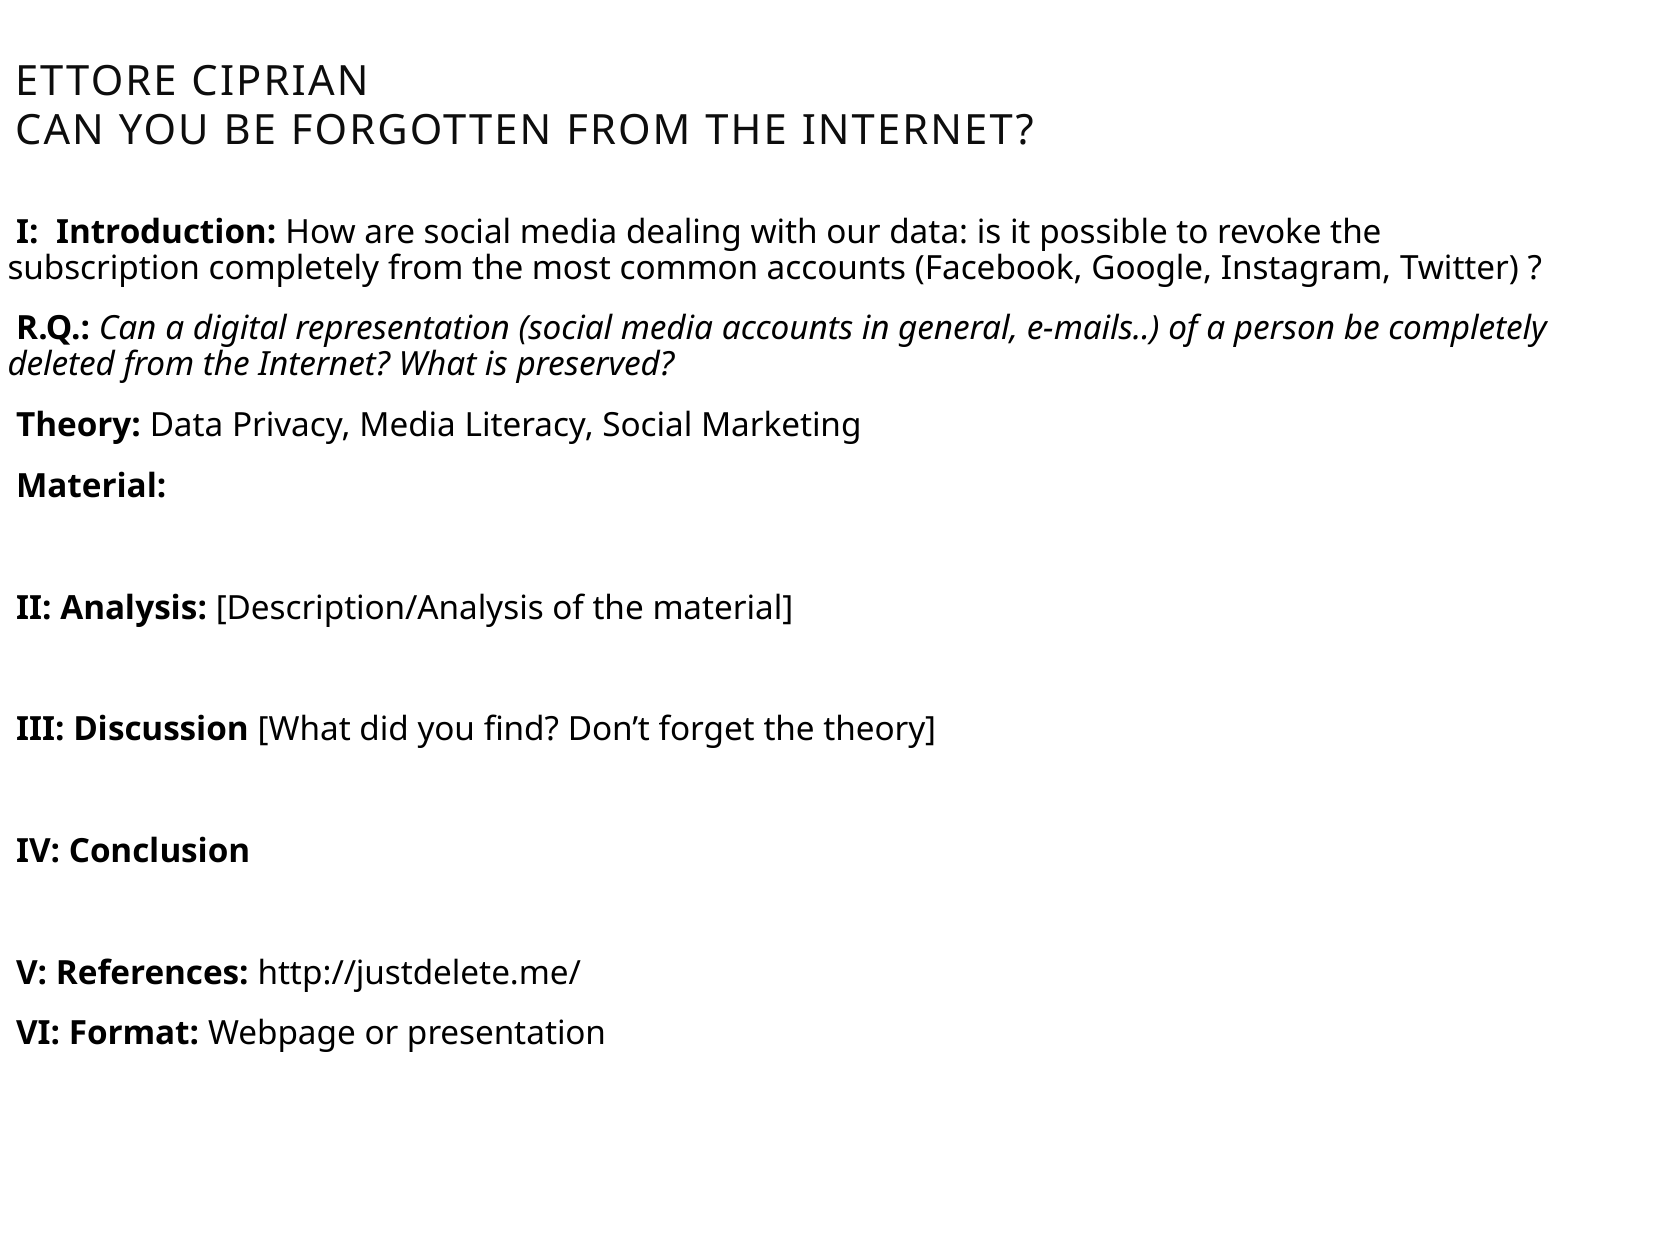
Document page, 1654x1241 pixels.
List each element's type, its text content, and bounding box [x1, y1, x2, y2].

list I: Introduction: How are social media dealing with our data: is it possible to revoke the subscription completely from the most common accounts (Facebook, Google, Instagram, Twitter) ? R.Q.: Can a digital representation (social media accounts in general, e-mails..) of a person be completely deleted from the Internet? What is preserved? Theory: Data Privacy, Media Literacy, Social Marketing Material: II: Analysis: [Description/Analysis of the material] III: Discussion [What did you find? Don’t forget the theory] IV: Conclusion V: References: http://justdelete.me/ VI: Format: Webpage or presentation [0, 207, 1571, 1241]
title Ettore CIprian Can you be forgotten from the internet? [0, 27, 1502, 179]
